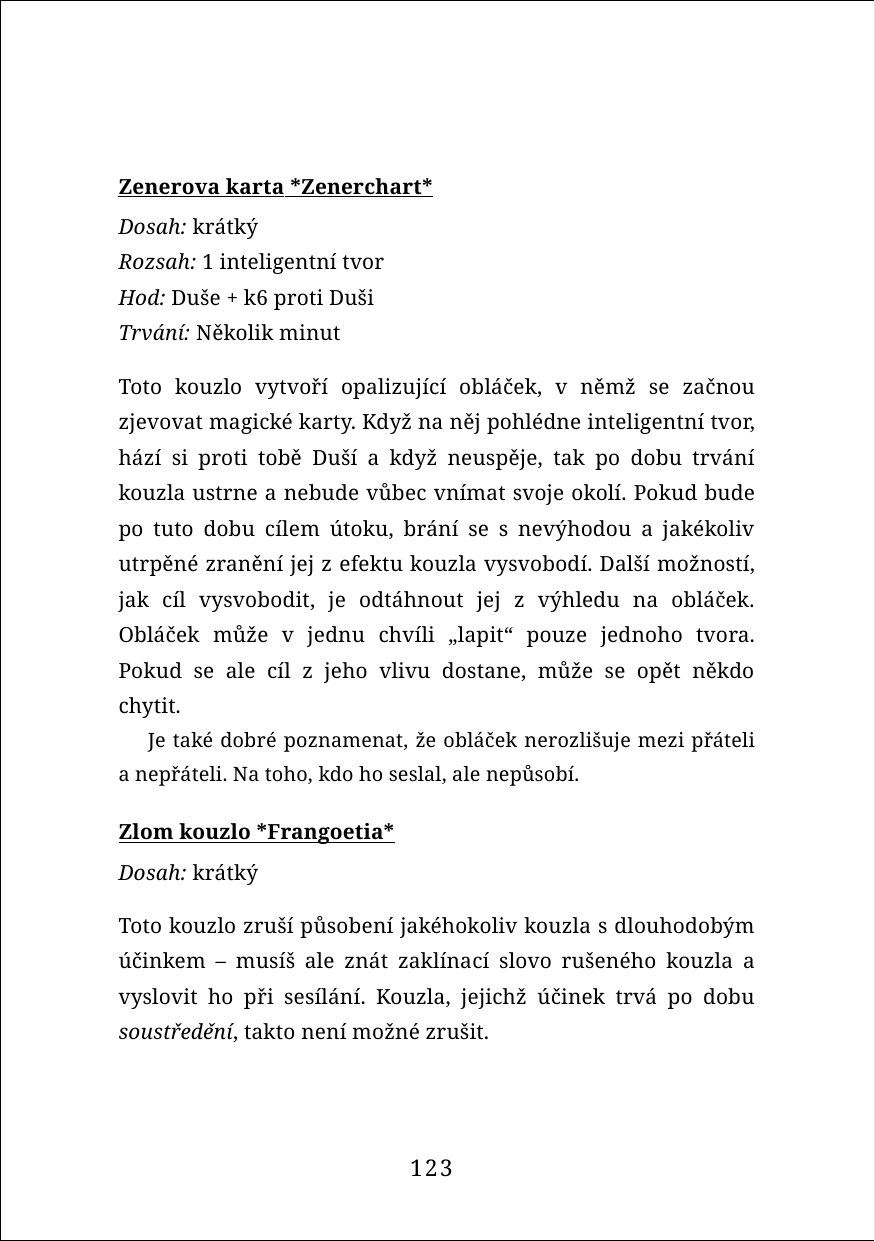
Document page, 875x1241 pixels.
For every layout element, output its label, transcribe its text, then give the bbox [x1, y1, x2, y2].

text Dosah: krátký Rozsah: 1 inteligentní tvor Hod: Duše + k6 proti Duši Trvání: Několik minut [118, 212, 756, 347]
subtitle Zenerova karta *Zenerchart* [118, 172, 756, 200]
text Dosah: krátký [118, 858, 756, 886]
subtitle Zlom kouzlo *Frangoetia* [118, 817, 756, 846]
text Toto kouzlo zruší působení jakéhokoliv kouzla s dlouhodobým účinkem – musíš ale znát zaklínací slovo rušeného kouzla a vyslovit ho při sesílání. Kouzla, jejichž účinek trvá po dobu soustředění, takto není možné zrušit. [118, 911, 756, 1046]
text Toto kouzlo vytvoří opalizující obláček, v němž se začnou zjevovat magické karty. Když na něj pohlédne inteligentní tvor, hází si proti tobě Duší a když neuspěje, tak po dobu trvání kouzla ustrne a nebude vůbec vnímat svoje okolí. Pokud bude po tuto dobu cílem útoku, brání se s nevýhodou a jakékoliv utrpěné zranění jej z efektu kouzla vysvobodí. Další možností, jak cíl vysvobodit, je odtáhnout jej z výhledu na obláček. Obláček může v jednu chvíli „lapit“ pouze jednoho tvora. Pokud se ale cíl z jeho vlivu dostane, může se opět někdo chytit. Je také dobré poznamenat, že obláček nerozlišuje mezi přáteli a nepřáteli. Na toho, kdo ho seslal, ale nepůsobí. [118, 372, 756, 787]
